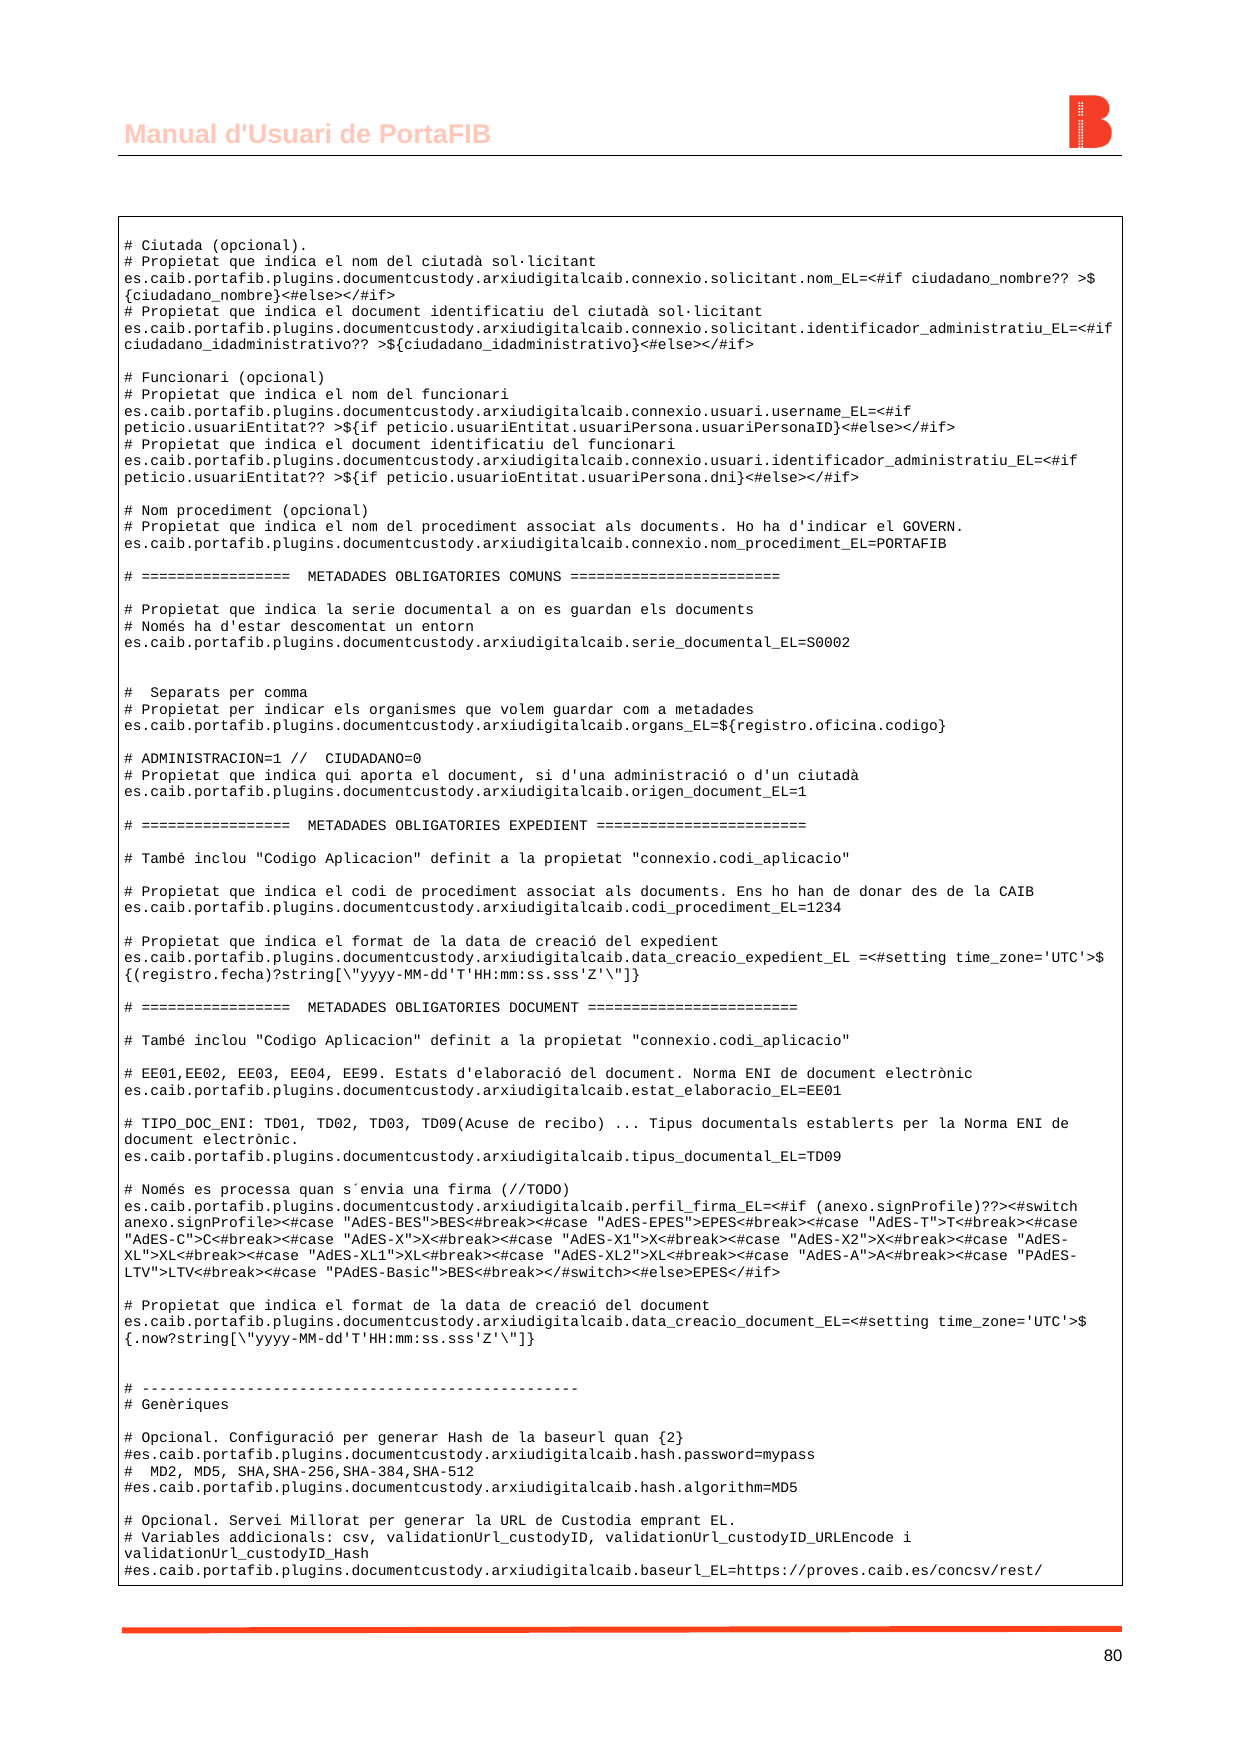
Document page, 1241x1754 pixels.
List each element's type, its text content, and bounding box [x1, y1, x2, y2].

picture [1063, 94, 1117, 150]
table_header # Ciutada (opcional). # Propietat que indica el nom del ciutadà sol·licitant es.caib.portafib.plugins.documentcustody.arxiudigitalcaib.connexio.solicitant.nom_EL=<#if ciudadano_nombre?? >${ciudadano_nombre}<#else></#if> # Propietat que indica el document identificatiu del ciutadà sol·licitant es.caib.portafib.plugins.documentcustody.arxiudigitalcaib.connexio.solicitant.identificador_administratiu_EL=<#if ciudadano_idadministrativo?? >${ciudadano_idadministrativo}<#else></#if> # Funcionari (opcional) # Propietat que indica el nom del funcionari es.caib.portafib.plugins.documentcustody.arxiudigitalcaib.connexio.usuari.username_EL=<#if peticio.usuariEntitat?? >${if peticio.usuariEntitat.usuariPersona.usuariPersonaID}<#else></#if> # Propietat que indica el document identificatiu del funcionari es.caib.portafib.plugins.documentcustody.arxiudigitalcaib.connexio.usuari.identificador_administratiu_EL=<#if peticio.usuariEntitat?? >${if peticio.usuarioEntitat.usuariPersona.dni}<#else></#if> # Nom procediment (opcional) # Propietat que indica el nom del procediment associat als documents. Ho ha d'indicar el GOVERN. es.caib.portafib.plugins.documentcustody.arxiudigitalcaib.connexio.nom_procediment_EL=PORTAFIB # ================= METADADES OBLIGATORIES COMUNS ======================== # Propietat que indica la serie documental a on es guardan els documents # Només ha d'estar descomentat un entorn es.caib.portafib.plugins.documentcustody.arxiudigitalcaib.serie_documental_EL=S0002 # Separats per comma # Propietat per indicar els organismes que volem guardar com a metadades es.caib.portafib.plugins.documentcustody.arxiudigitalcaib.organs_EL=${registro.oficina.codigo} # ADMINISTRACION=1 // CIUDADANO=0 # Propietat que indica qui aporta el document, si d'una administració o d'un ciutadà es.caib.portafib.plugins.documentcustody.arxiudigitalcaib.origen_document_EL=1 # ================= METADADES OBLIGATORIES EXPEDIENT ======================== # També inclou "Codigo Aplicacion" definit a la propietat "connexio.codi_aplicacio" # Propietat que indica el codi de procediment associat als documents. Ens ho han de donar des de la CAIB es.caib.portafib.plugins.documentcustody.arxiudigitalcaib.codi_procediment_EL=1234 # Propietat que indica el format de la data de creació del expedient es.caib.portafib.plugins.documentcustody.arxiudigitalcaib.data_creacio_expedient_EL =<#setting time_zone='UTC'>${(registro.fecha)?string[\"yyyy-MM-dd'T'HH:mm:ss.sss'Z'\"]} # ================= METADADES OBLIGATORIES DOCUMENT ======================== # També inclou "Codigo Aplicacion" definit a la propietat "connexio.codi_aplicacio" # EE01,EE02, EE03, EE04, EE99. Estats d'elaboració del document. Norma ENI de document electrònic es.caib.portafib.plugins.documentcustody.arxiudigitalcaib.estat_elaboracio_EL=EE01 # TIPO_DOC_ENI: TD01, TD02, TD03, TD09(Acuse de recibo) ... Tipus documentals establerts per la Norma ENI de document electrònic. es.caib.portafib.plugins.documentcustody.arxiudigitalcaib.tipus_documental_EL=TD09 # Només es processa quan s´envia una firma (//TODO) es.caib.portafib.plugins.documentcustody.arxiudigitalcaib.perfil_firma_EL=<#if (anexo.signProfile)??><#switch anexo.signProfile><#case "AdES-BES">BES<#break><#case "AdES-EPES">EPES<#break><#case "AdES-T">T<#break><#case "AdES-C">C<#break><#case "AdES-X">X<#break><#case "AdES-X1">X<#break><#case "AdES-X2">X<#break><#case "AdES-XL">XL<#break><#case "AdES-XL1">XL<#break><#case "AdES-XL2">XL<#break><#case "AdES-A">A<#break><#case "PAdES-LTV">LTV<#break><#case "PAdES-Basic">BES<#break></#switch><#else>EPES</#if> # Propietat que indica el format de la data de creació del document es.caib.portafib.plugins.documentcustody.arxiudigitalcaib.data_creacio_document_EL=<#setting time_zone='UTC'>${.now?string[\"yyyy-MM-dd'T'HH:mm:ss.sss'Z'\"]} # -------------------------------------------------- # Genèriques # Opcional. Configuració per generar Hash de la baseurl quan {2} #es.caib.portafib.plugins.documentcustody.arxiudigitalcaib.hash.password=mypass # MD2, MD5, SHA,SHA-256,SHA-384,SHA-512 #es.caib.portafib.plugins.documentcustody.arxiudigitalcaib.hash.algorithm=MD5 # Opcional. Servei Millorat per generar la URL de Custodia emprant EL. # Variables addicionals: csv, validationUrl_custodyID, validationUrl_custodyID_URLEncode i validationUrl_custodyID_Hash #es.caib.portafib.plugins.documentcustody.arxiudigitalcaib.baseurl_EL=https://proves.caib.es/concsv/rest/ [119, 217, 1122, 1585]
